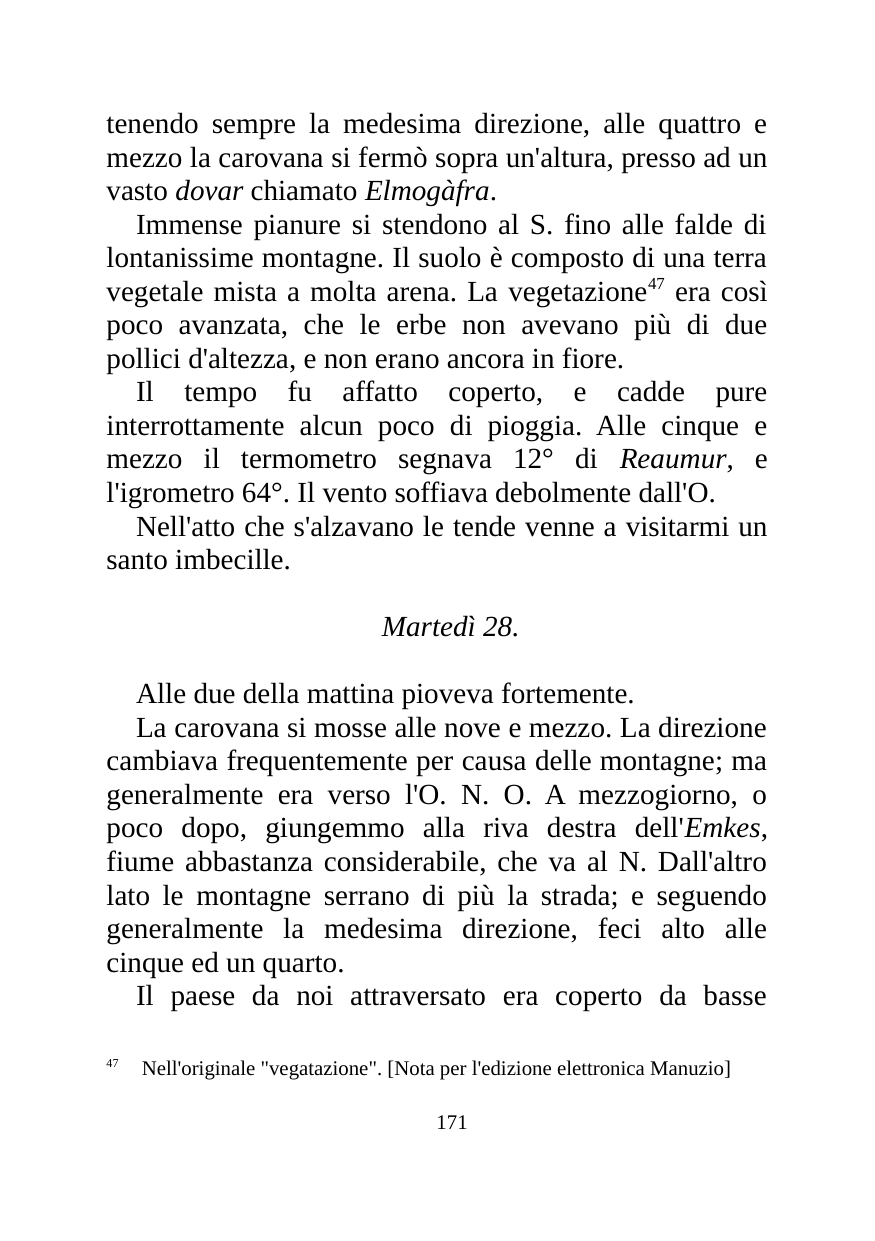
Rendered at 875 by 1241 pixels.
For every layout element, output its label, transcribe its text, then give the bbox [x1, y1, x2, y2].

text Nell'originale "vegatazione". [Nota per l'edizione elettronica Manuzio] [106, 1056, 768, 1080]
text Il paese da noi attraversato era coperto da basse [106, 978, 768, 1012]
text Nell'atto che s'alzavano le tende venne a visitarmi un santo imbecille. [106, 509, 768, 576]
text Martedì 28. [106, 609, 768, 643]
text tenendo sempre la medesima direzione, alle quattro e mezzo la carovana si fermò sopra un'altura, presso ad un vasto dovar chiamato Elmogàfra. [106, 106, 768, 207]
text La carovana si mosse alle nove e mezzo. La direzione cambiava frequentemente per causa delle montagne; ma generalmente era verso l'O. N. O. A mezzogiorno, o poco dopo, giungemmo alla riva destra dell'Emkes, fiume abbastanza considerabile, che va al N. Dall'altro lato le montagne serrano di più la strada; e seguendo generalmente la medesima direzione, feci alto alle cinque ed un quarto. [106, 710, 768, 978]
text Il tempo fu affatto coperto, e cadde pure interrottamente alcun poco di pioggia. Alle cinque e mezzo il termometro segnava 12° di Reaumur, e l'igrometro 64°. Il vento soffiava debolmente dall'O. [106, 374, 768, 509]
text Immense pianure si stendono al S. fino alle falde di lontanissime montagne. Il suolo è composto di una terra vegetale mista a molta arena. La vegetazione era così poco avanzata, che le erbe non avevano più di due pollici d'altezza, e non erano ancora in fiore. [106, 207, 768, 374]
text Alle due della mattina pioveva fortemente. [106, 676, 768, 710]
